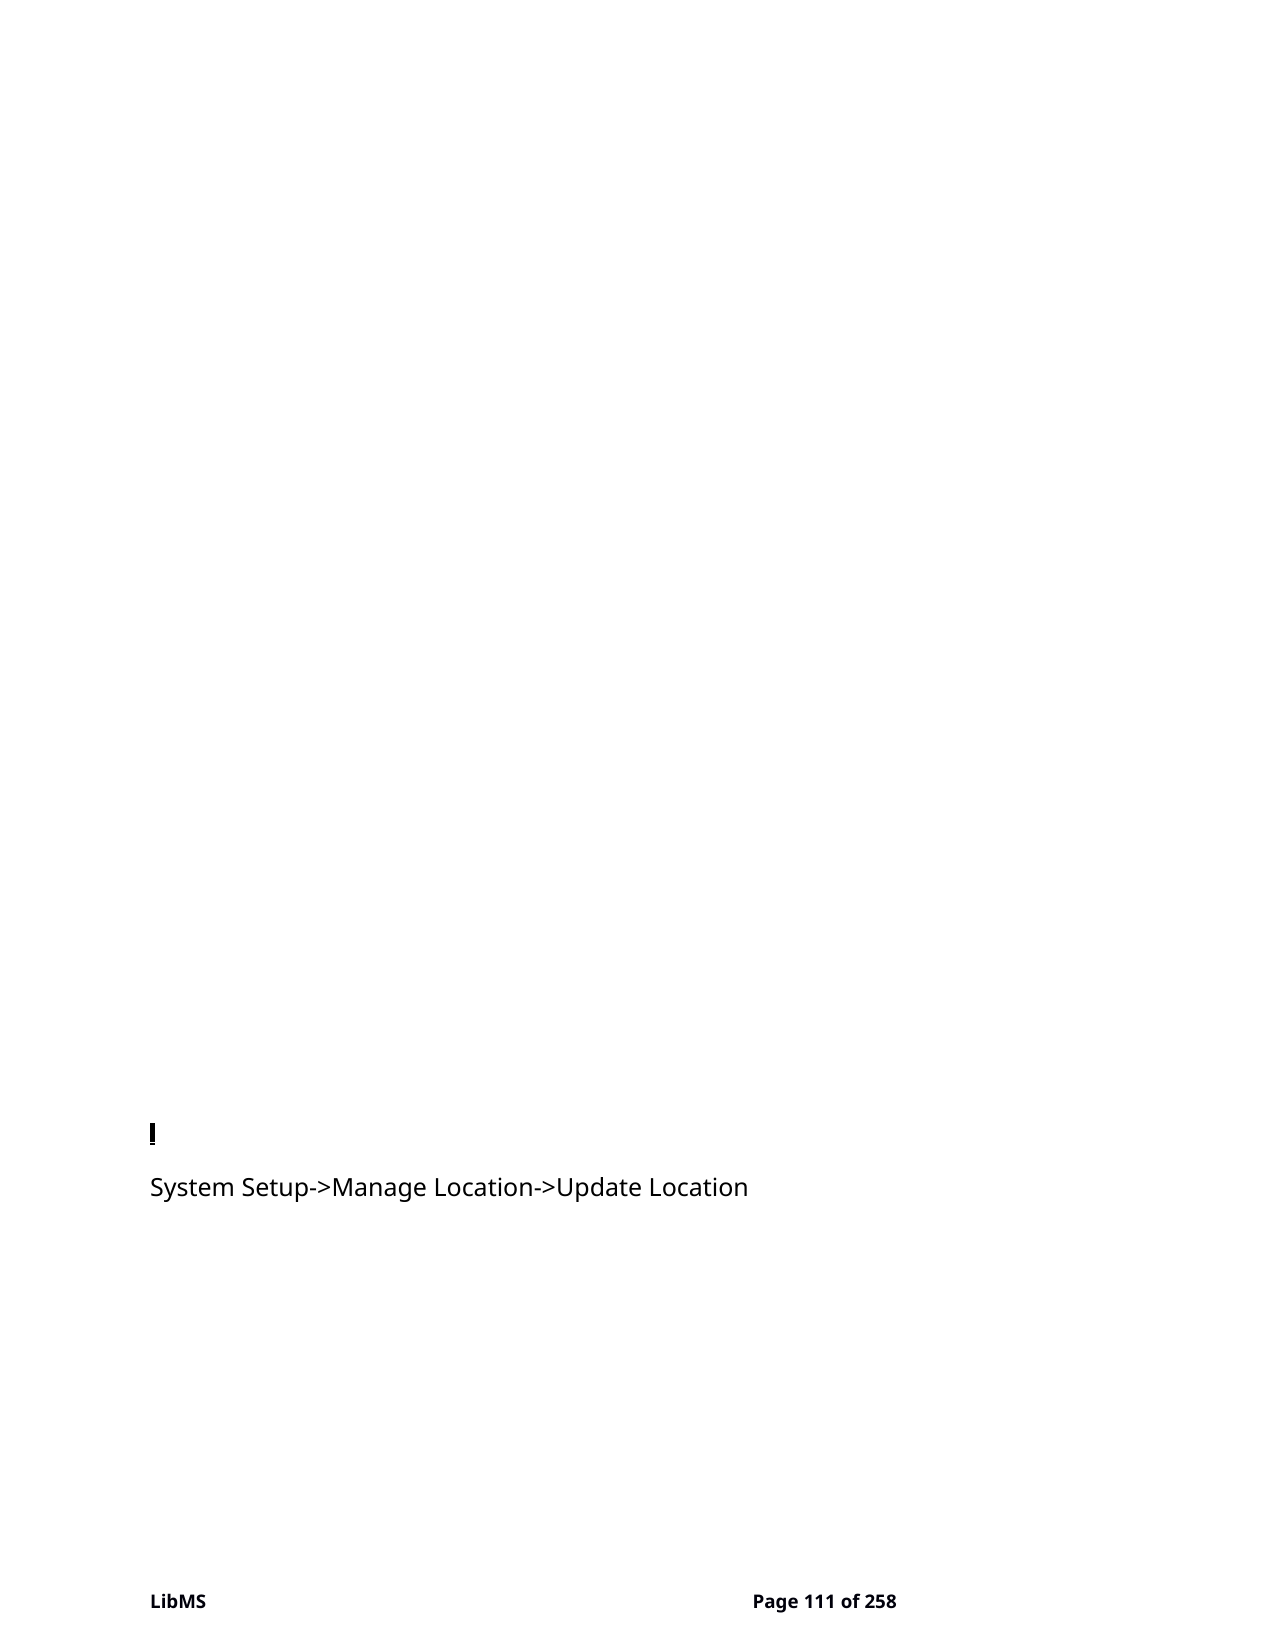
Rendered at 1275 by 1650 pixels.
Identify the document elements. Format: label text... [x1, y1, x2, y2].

subtitle System Setup->Manage Location->Update Location [150, 1170, 1125, 1204]
